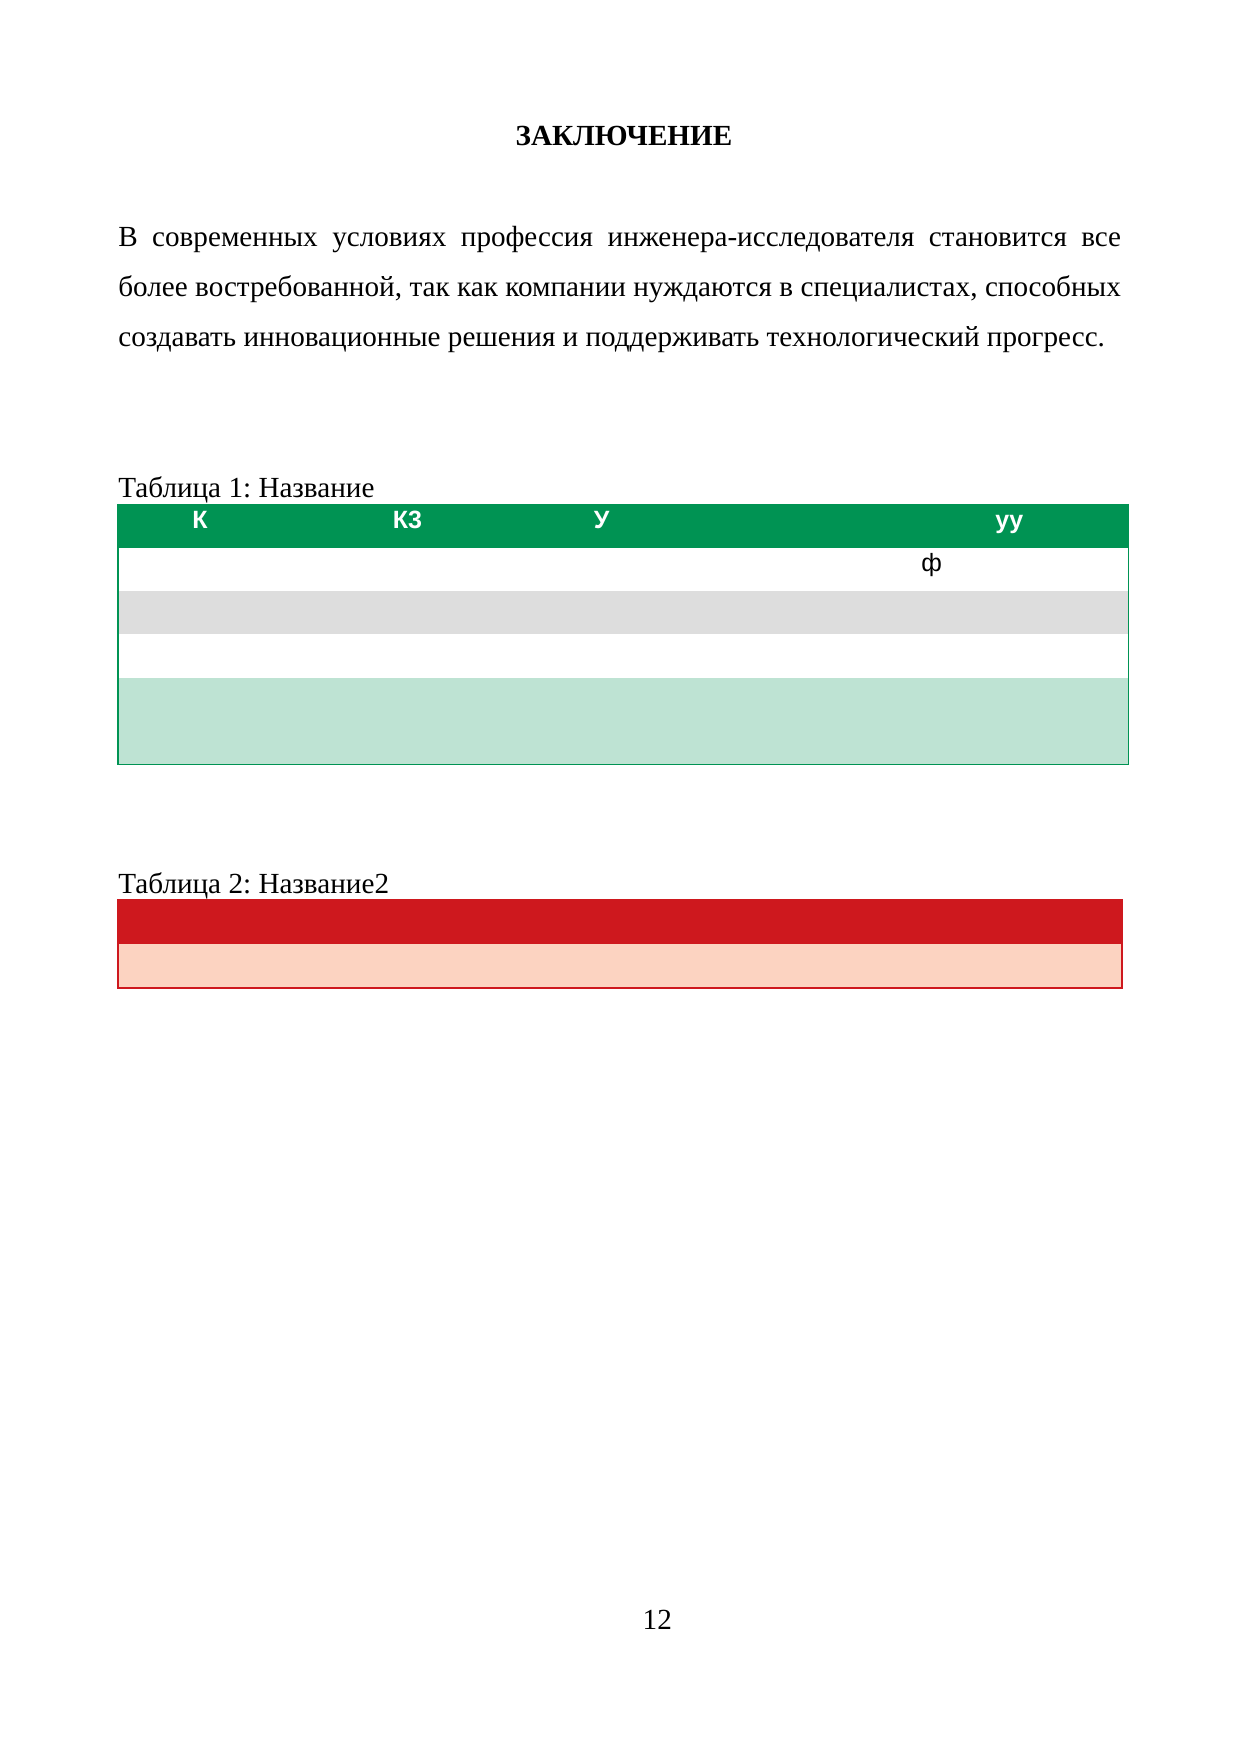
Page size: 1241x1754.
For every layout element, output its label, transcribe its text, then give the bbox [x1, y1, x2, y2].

table_cell [520, 635, 720, 677]
table_header [620, 901, 1121, 944]
table_cell [720, 678, 921, 764]
table_header К [119, 506, 319, 548]
table_cell [520, 591, 720, 634]
table_cell [119, 635, 319, 677]
text Таблица 1: Название [118, 470, 1122, 504]
table_cell [319, 591, 520, 634]
table_cell [921, 678, 1128, 764]
table_cell [119, 678, 319, 764]
table_cell [720, 591, 921, 634]
table_cell [119, 591, 319, 634]
table_cell ф [921, 549, 1128, 591]
table_cell [921, 635, 1128, 677]
table_cell [319, 635, 520, 677]
text Таблица 2: Название2 [118, 866, 1122, 899]
table_cell [620, 944, 1121, 987]
table_header У [520, 506, 720, 548]
table_cell [119, 549, 319, 591]
subtitle ЗАКЛЮЧЕНИЕ [118, 118, 1122, 152]
table_cell [319, 549, 520, 591]
table_header [119, 901, 620, 944]
table_header [720, 506, 921, 548]
table_header уу [921, 506, 1128, 548]
table_cell [319, 678, 520, 764]
table_cell [720, 549, 921, 591]
table_cell [921, 591, 1128, 634]
table_header К3 [319, 506, 520, 548]
table_cell [119, 944, 620, 987]
table_cell [720, 635, 921, 677]
table_cell [520, 678, 720, 764]
text В современных условиях профессия инженера-исследователя становится все более востребованной, так как компании нуждаются в специалистах, способных создавать инновационные решения и поддерживать технологический прогресс. [118, 168, 1122, 353]
table_cell [520, 549, 720, 591]
